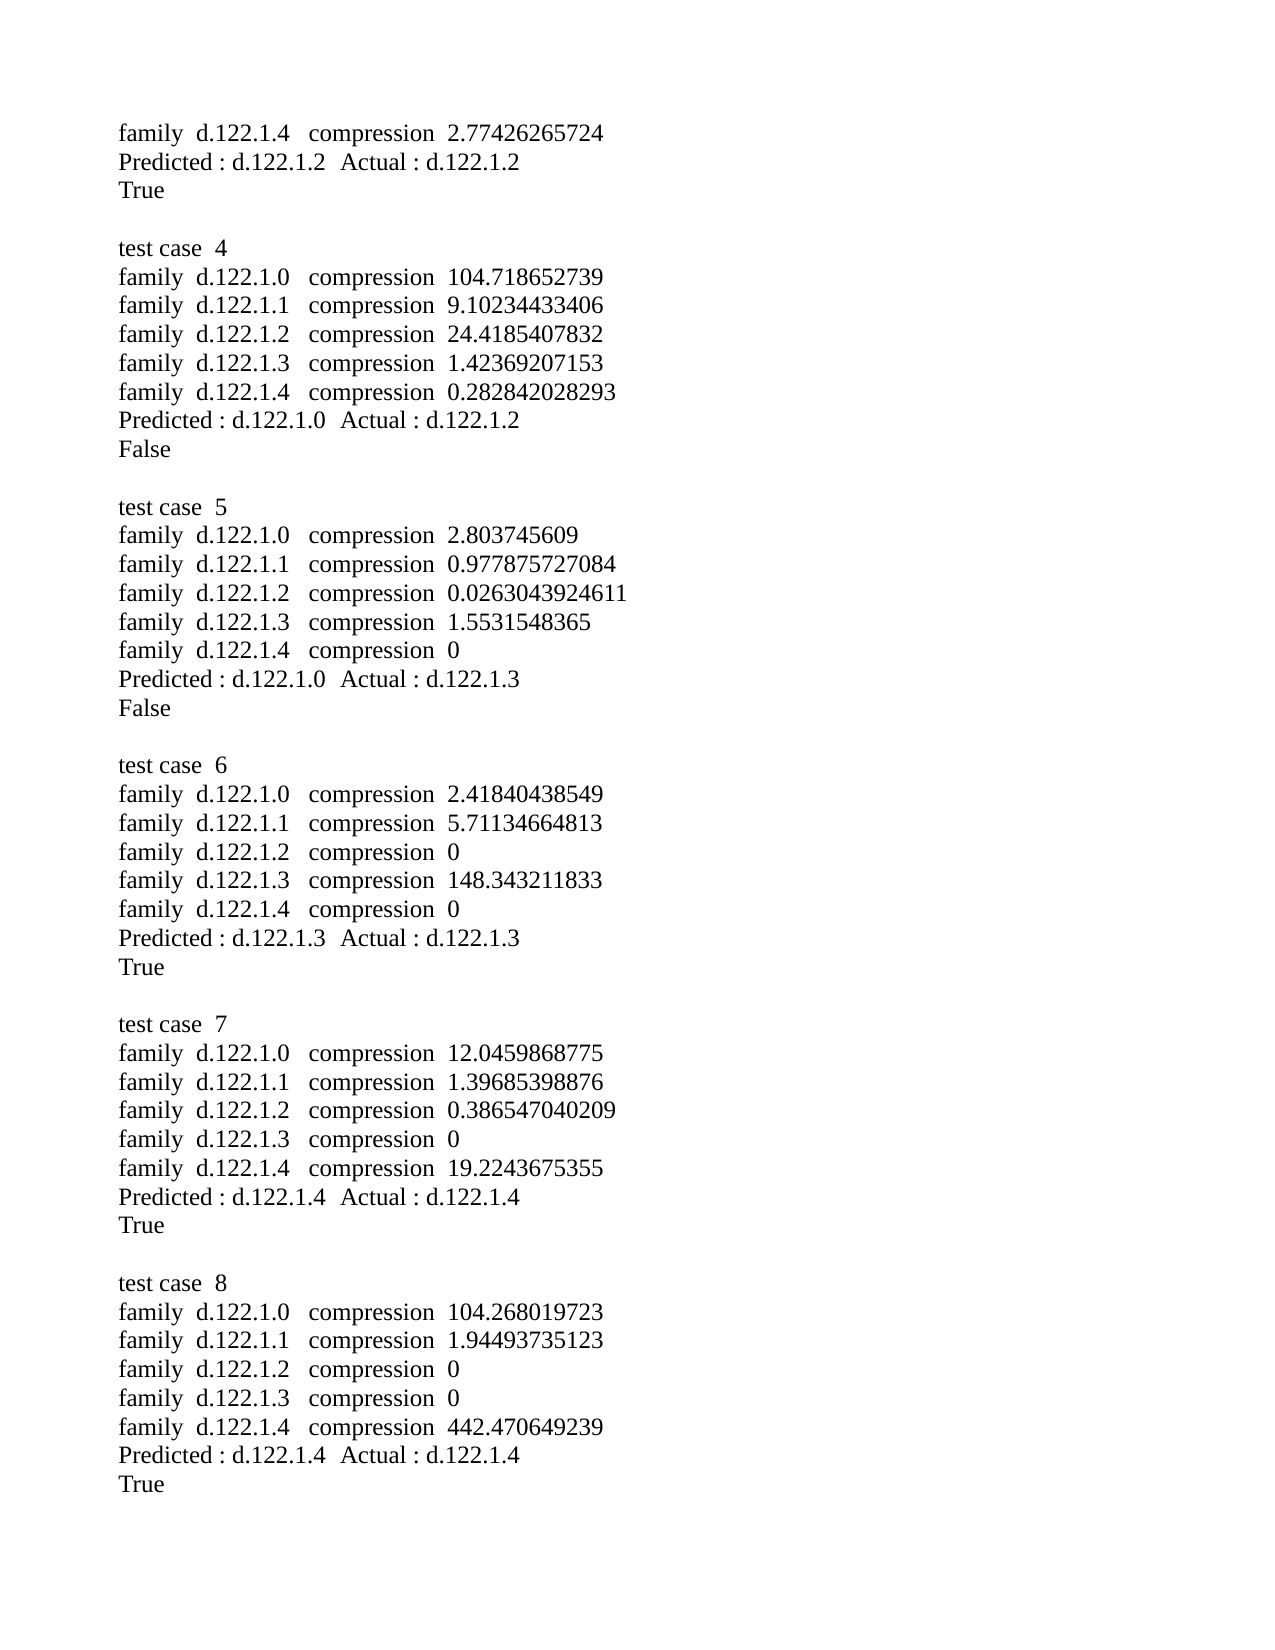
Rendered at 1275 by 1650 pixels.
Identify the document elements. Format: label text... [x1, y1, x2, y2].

text True [118, 176, 1157, 204]
text family d.122.1.1 compression 0.977875727084 [118, 549, 1157, 578]
text family d.122.1.4 compression 0.282842028293 [118, 377, 1157, 406]
text Predicted : d.122.1.0 Actual : d.122.1.2 [118, 406, 1157, 434]
text family d.122.1.2 compression 24.4185407832 [118, 319, 1157, 348]
text test case 5 [118, 492, 1157, 521]
text True [118, 1211, 1157, 1239]
text family d.122.1.0 compression 2.803745609 [118, 521, 1157, 549]
text False [118, 434, 1157, 463]
text test case 7 [118, 1009, 1157, 1038]
text family d.122.1.3 compression 1.5531548365 [118, 607, 1157, 636]
text test case 8 [118, 1268, 1157, 1297]
text Predicted : d.122.1.2 Actual : d.122.1.2 [118, 147, 1157, 176]
text family d.122.1.1 compression 5.71134664813 [118, 808, 1157, 837]
text True [118, 952, 1157, 981]
text family d.122.1.2 compression 0.0263043924611 [118, 578, 1157, 607]
text family d.122.1.0 compression 2.41840438549 [118, 779, 1157, 808]
text Predicted : d.122.1.4 Actual : d.122.1.4 [118, 1441, 1157, 1469]
text family d.122.1.4 compression 0 [118, 894, 1157, 923]
text family d.122.1.4 compression 2.77426265724 [118, 118, 1157, 147]
text family d.122.1.4 compression 19.2243675355 [118, 1153, 1157, 1182]
text family d.122.1.1 compression 9.10234433406 [118, 291, 1157, 319]
text Predicted : d.122.1.0 Actual : d.122.1.3 [118, 664, 1157, 693]
text family d.122.1.2 compression 0 [118, 837, 1157, 866]
text family d.122.1.2 compression 0.386547040209 [118, 1096, 1157, 1124]
text Predicted : d.122.1.3 Actual : d.122.1.3 [118, 923, 1157, 952]
text family d.122.1.4 compression 442.470649239 [118, 1412, 1157, 1441]
text family d.122.1.3 compression 1.42369207153 [118, 348, 1157, 377]
text family d.122.1.3 compression 0 [118, 1383, 1157, 1412]
text family d.122.1.0 compression 104.268019723 [118, 1297, 1157, 1326]
text family d.122.1.0 compression 12.0459868775 [118, 1038, 1157, 1067]
text family d.122.1.3 compression 0 [118, 1124, 1157, 1153]
text test case 4 [118, 233, 1157, 262]
text family d.122.1.1 compression 1.94493735123 [118, 1326, 1157, 1354]
text family d.122.1.4 compression 0 [118, 636, 1157, 664]
text test case 6 [118, 751, 1157, 779]
text True [118, 1469, 1157, 1498]
text family d.122.1.0 compression 104.718652739 [118, 262, 1157, 291]
text family d.122.1.1 compression 1.39685398876 [118, 1067, 1157, 1096]
text False [118, 693, 1157, 722]
text Predicted : d.122.1.4 Actual : d.122.1.4 [118, 1182, 1157, 1211]
text family d.122.1.2 compression 0 [118, 1354, 1157, 1383]
text family d.122.1.3 compression 148.343211833 [118, 866, 1157, 894]
